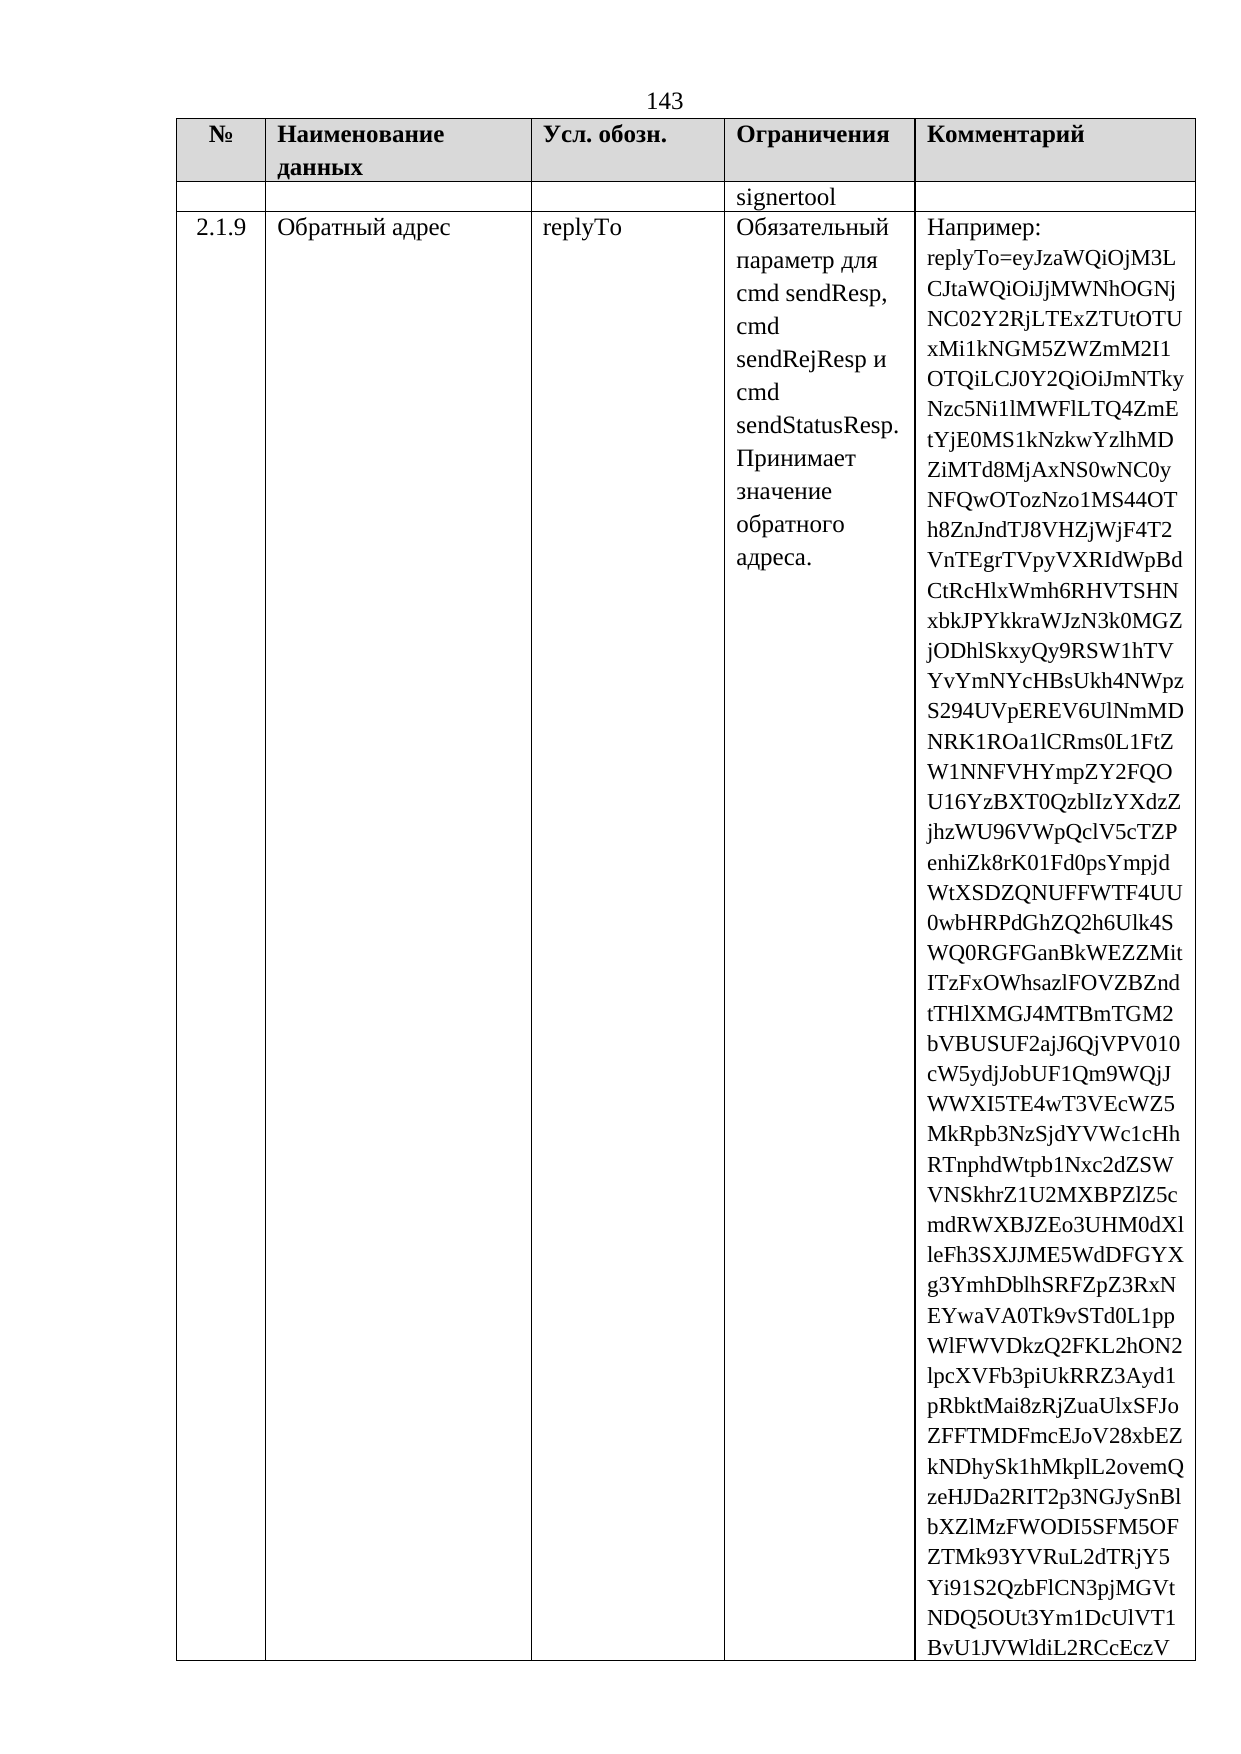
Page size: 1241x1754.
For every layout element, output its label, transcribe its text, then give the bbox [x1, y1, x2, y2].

table_header Ограничения [725, 119, 914, 181]
table_cell 2.1.9 [177, 212, 265, 1660]
table_cell [177, 182, 265, 211]
table_cell replyTo [532, 212, 724, 1660]
table_header Наименование данных [266, 119, 531, 181]
table_cell [532, 182, 724, 211]
table_header № [177, 119, 265, 181]
table_cell Обязательный параметр для cmd sendResp, сmd sendRejResp и сmd sendStatusResp. Принимает значение обратного адреса. [725, 212, 914, 1660]
table_header Комментарий [916, 119, 1195, 181]
table_cell signertool [725, 182, 914, 211]
table_header Усл. обозн. [532, 119, 724, 181]
table_cell Обратный адрес [266, 212, 531, 1660]
table_cell [916, 182, 1195, 211]
table_cell [266, 182, 531, 211]
table_cell Например: replyTo=eyJzaWQiOjM3LCJtaWQiOiJjMWNhOGNjNC02Y2RjLTExZTUtOTUxMi1kNGM5ZWZmM2I1OTQiLCJ0Y2QiOiJmNTkyNzc5Ni1lMWFlLTQ4ZmEtYjE0MS1kNzkwYzlhMDZiMTd8MjAxNS0wNC0yNFQwOTozNzo1MS44OTh8ZnJndTJ8VHZjWjF4T2VnTEgrTVpyVXRIdWpBdCtRcHlxWmh6RHVTSHNxbkJPYkkraWJzN3k0MGZjODhlSkxyQy9RSW1hTVYvYmNYcHBsUkh4NWpzS294UVpEREV6UlNmMDNRK1ROa1lCRms0L1FtZW1NNFVHYmpZY2FQOU16YzBXT0QzblIzYXdzZjhzWU96VWpQclV5cTZPenhiZk8rK01Fd0psYmpjdWtXSDZQNUFFWTF4UU0wbHRPdGhZQ2h6Ulk4SWQ0RGFGanBkWEZZMitITzFxOWhsazlFOVZBZndtTHlXMGJ4MTBmTGM2bVBUSUF2ajJ6QjVPV010cW5ydjJobUF1Qm9WQjJWWXI5TE4wT3VEcWZ5MkRpb3NzSjdYVWc1cHhRTnphdWtpb1Nxc2dZSWVNSkhrZ1U2MXBPZlZ5cmdRWXBJZEo3UHM0dXlleFh3SXJJME5WdDFGYXg3YmhDblhSRFZpZ3RxNEYwaVA0Tk9vSTd0L1ppWlFWVDkzQ2FKL2hON2lpcXVFb3piUkRRZ3Ayd1pRbktMai8zRjZuaUlxSFJoZFFTMDFmcEJoV28xbEZkNDhySk1hMkplL2ovemQzeHJDa2RIT2p3NGJySnBlbXZlMzFWODI5SFM5OFZTMk93YVRuL2dTRjY5Yi91S2QzbFlCN3pjMGVtNDQ5OUt3Ym1DcUlVT1BvU1JVWldiL2RCcEczV [916, 212, 1195, 1660]
